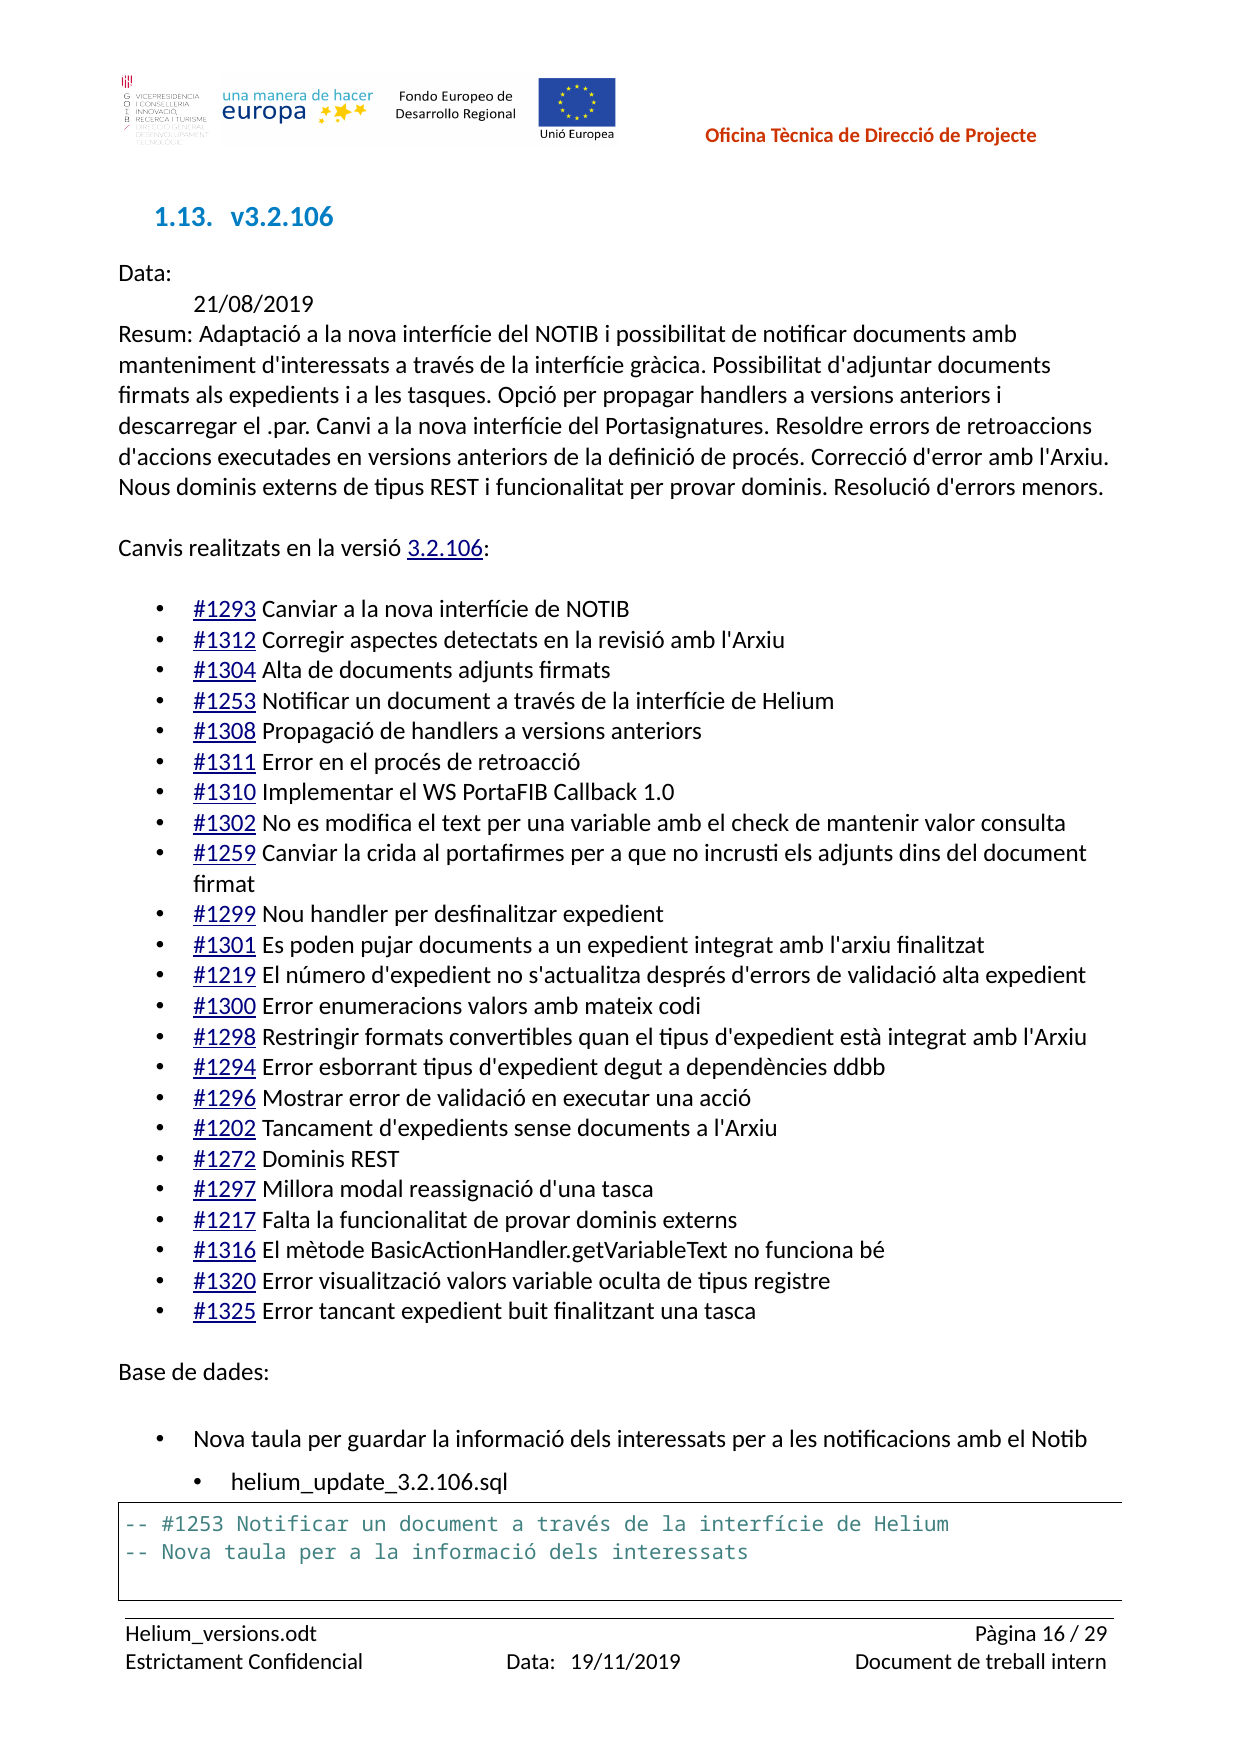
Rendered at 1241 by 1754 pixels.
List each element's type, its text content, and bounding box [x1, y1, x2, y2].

list #1272 Dominis REST [156, 1143, 1122, 1173]
picture [118, 73, 213, 147]
list #1297 Millora modal reassignació d'una tasca [156, 1173, 1122, 1204]
list #1300 Error enumeracions valors amb mateix codi [156, 990, 1122, 1021]
picture [219, 73, 621, 147]
list #1302 No es modifica el text per una variable amb el check de mantenir valor consulta [156, 807, 1122, 837]
list #1202 Tancament d'expedients sense documents a l'Arxiu [156, 1112, 1122, 1143]
list #1311 Error en el procés de retroacció [156, 746, 1122, 776]
list #1299 Nou handler per desfinalitzar expedient [156, 898, 1122, 929]
list #1253 Notificar un document a través de la interfície de Helium [156, 685, 1122, 715]
list Nova taula per guardar la informació dels interessats per a les notificacions amb el Notib [156, 1423, 1122, 1454]
text Resum: Adaptació a la nova interfície del NOTIB i possibilitat de notificar documents amb manteniment d'interessats a través de la interfície gràcica. Possibilitat d'adjuntar documents firmats als expedients i a les tasques. Opció per propagar handlers a versions anteriors i descarregar el .par. Canvi a la nova interfície del Portasignatures. Resoldre errors de retroaccions d'accions executades en versions anteriors de la definició de procés. Correcció d'error amb l'Arxiu. Nous dominis externs de tipus REST i funcionalitat per provar dominis. Resolució d'errors menors. [118, 319, 1122, 502]
text Data: [118, 258, 1122, 288]
list #1298 Restringir formats convertibles quan el tipus d'expedient està integrat amb l'Arxiu [156, 1021, 1122, 1051]
list #1320 Error visualització valors variable oculta de tipus registre [156, 1265, 1122, 1295]
text Base de dades: [118, 1356, 1122, 1387]
list #1325 Error tancant expedient buit finalitzant una tasca [156, 1295, 1122, 1326]
list #1217 Falta la funcionalitat de provar dominis externs [156, 1204, 1122, 1234]
list #1294 Error esborrant tipus d'expedient degut a dependències ddbb [156, 1051, 1122, 1082]
list #1308 Propagació de handlers a versions anteriors [156, 715, 1122, 746]
list #1301 Es poden pujar documents a un expedient integrat amb l'arxiu finalitzat [156, 929, 1122, 959]
list #1259 Canviar la crida al portafirmes per a que no incrusti els adjunts dins del document firmat [156, 837, 1122, 898]
list #1219 El número d'expedient no s'actualitza després d'errors de validació alta expedient [156, 959, 1122, 990]
list helium_update_3.2.106.sql [193, 1466, 1122, 1496]
text 21/08/2019 [118, 288, 1122, 319]
list #1312 Corregir aspectes detectats en la revisió amb l'Arxiu [156, 624, 1122, 654]
list #1296 Mostrar error de validació en executar una acció [156, 1082, 1122, 1112]
subtitle v3.2.106 [153, 198, 1122, 234]
list #1310 Implementar el WS PortaFIB Callback 1.0 [156, 776, 1122, 807]
text Canvis realitzats en la versió 3.2.106: [118, 532, 1122, 563]
table_header -- #1253 Notificar un document a través de la interfície de Helium -- Nova taula per a la informació dels interessats [119, 1503, 1122, 1600]
list #1293 Canviar a la nova interfície de NOTIB [156, 593, 1122, 624]
list #1304 Alta de documents adjunts firmats [156, 654, 1122, 685]
list #1316 El mètode BasicActionHandler.getVariableText no funciona bé [156, 1234, 1122, 1265]
